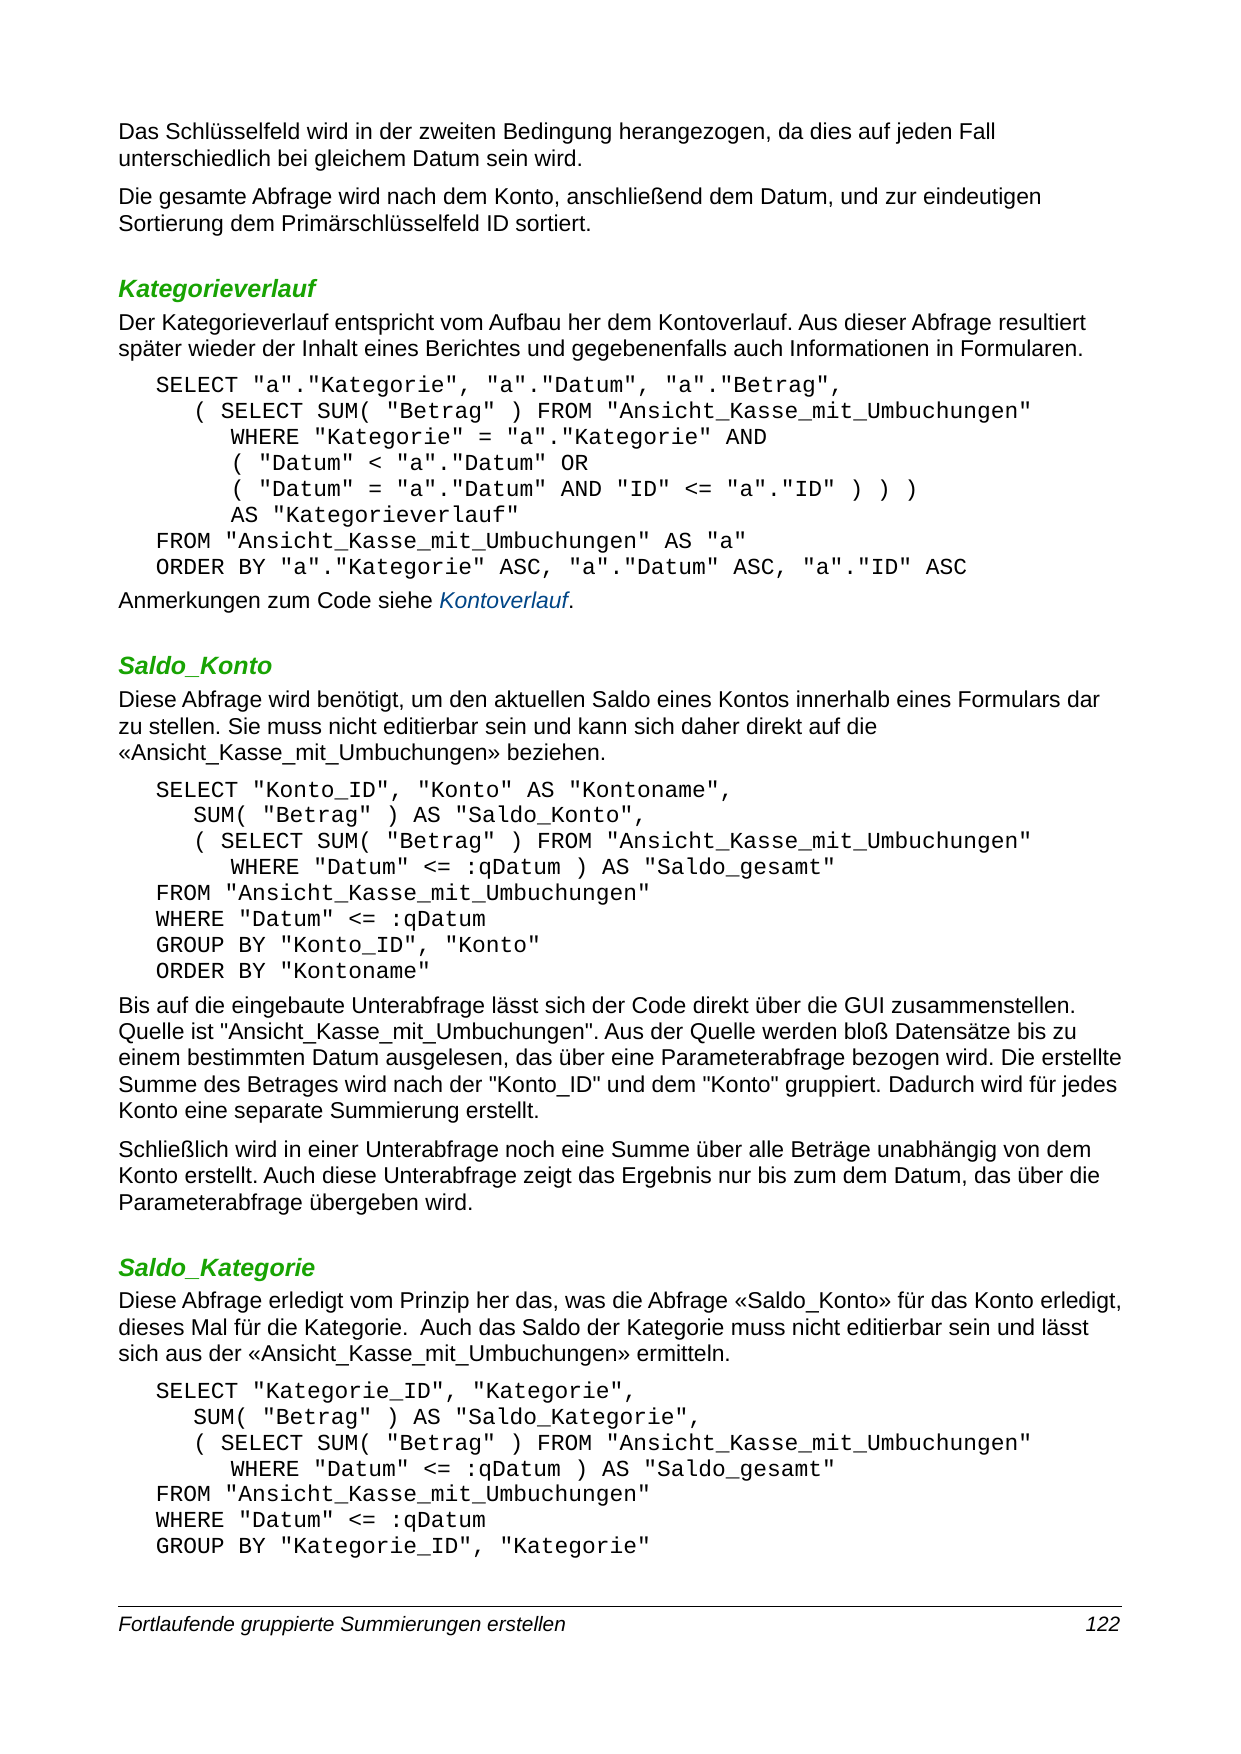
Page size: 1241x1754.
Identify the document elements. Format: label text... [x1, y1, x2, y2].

text GROUP BY "Konto_ID", "Konto" [156, 933, 1122, 959]
text ( SELECT SUM( "Betrag" ) FROM "Ansicht_Kasse_mit_Umbuchungen" [156, 400, 1122, 426]
text FROM "Ansicht_Kasse_mit_Umbuchungen" [156, 882, 1122, 908]
text ( "Datum" = "a"."Datum" AND "ID" <= "a"."ID" ) ) ) AS "Kategorieverlauf" FROM "Ansicht_Kasse_mit_Umbuchungen" AS "a" [156, 477, 1122, 555]
subtitle Saldo_Konto [118, 651, 1122, 680]
text FROM "Ansicht_Kasse_mit_Umbuchungen" [156, 1483, 1122, 1509]
text SELECT "Konto_ID", "Konto" AS "Kontoname", [156, 778, 1122, 804]
text ORDER BY "a"."Kategorie" ASC, "a"."Datum" ASC, "a"."ID" ASC [156, 555, 1122, 581]
text SELECT "a"."Kategorie", "a"."Datum", "a"."Betrag", [156, 374, 1122, 400]
text Diese Abfrage erledigt vom Prinzip her das, was die Abfrage «Saldo_Konto» für das Konto erledigt, dieses Mal für die Kategorie. Auch das Saldo der Kategorie muss nicht editierbar sein und lässt sich aus der «Ansicht_Kasse_mit_Umbuchungen» ermitteln. [118, 1287, 1122, 1367]
text SUM( "Betrag" ) AS "Saldo_Kategorie", [156, 1405, 1122, 1431]
text Der Kategorieverlauf entspricht vom Aufbau her dem Kontoverlauf. Aus dieser Abfrage resultiert später wieder der Inhalt eines Berichtes und gegebenenfalls auch Informationen in Formularen. [118, 308, 1122, 361]
text WHERE "Kategorie" = "a"."Kategorie" AND [156, 426, 1122, 452]
text ORDER BY "Kontoname" [156, 959, 1122, 985]
text WHERE "Datum" <= :qDatum ) AS "Saldo_gesamt" [156, 856, 1122, 882]
text Anmerkungen zum Code siehe Kontoverlauf. [118, 587, 1122, 614]
text Die gesamte Abfrage wird nach dem Konto, anschließend dem Datum, und zur eindeutigen Sortierung dem Primärschlüsselfeld ID sortiert. [118, 183, 1122, 236]
text WHERE "Datum" <= :qDatum [156, 1509, 1122, 1535]
text WHERE "Datum" <= :qDatum ) AS "Saldo_gesamt" [156, 1457, 1122, 1483]
text GROUP BY "Kategorie_ID", "Kategorie" [156, 1535, 1122, 1561]
text SELECT "Kategorie_ID", "Kategorie", [156, 1379, 1122, 1405]
text Schließlich wird in einer Unterabfrage noch eine Summe über alle Beträge unabhängig von dem Konto erstellt. Auch diese Unterabfrage zeigt das Ergebnis nur bis zum dem Datum, das über die Parameterabfrage übergeben wird. [118, 1136, 1122, 1215]
subtitle Kategorieverlauf [118, 273, 1122, 302]
text ( SELECT SUM( "Betrag" ) FROM "Ansicht_Kasse_mit_Umbuchungen" [156, 1431, 1122, 1457]
text Das Schlüsselfeld wird in der zweiten Bedingung herangezogen, da dies auf jeden Fall unterschiedlich bei gleichem Datum sein wird. [118, 118, 1122, 171]
text SUM( "Betrag" ) AS "Saldo_Konto", [156, 804, 1122, 830]
text ( SELECT SUM( "Betrag" ) FROM "Ansicht_Kasse_mit_Umbuchungen" [156, 830, 1122, 856]
text Bis auf die eingebaute Unterabfrage lässt sich der Code direkt über die GUI zusammenstellen. Quelle ist "Ansicht_Kasse_mit_Umbuchungen". Aus der Quelle werden bloß Datensätze bis zu einem bestimmten Datum ausgelesen, das über eine Parameterabfrage bezogen wird. Die erstellte Summe des Betrages wird nach der "Konto_ID" und dem "Konto" gruppiert. Dadurch wird für jedes Konto eine separate Summierung erstellt. [118, 992, 1122, 1123]
text Diese Abfrage wird benötigt, um den aktuellen Saldo eines Kontos innerhalb eines Formulars dar zu stellen. Sie muss nicht editierbar sein und kann sich daher direkt auf die «Ansicht_Kasse_mit_Umbuchungen» beziehen. [118, 686, 1122, 765]
text WHERE "Datum" <= :qDatum [156, 908, 1122, 933]
text ( "Datum" < "a"."Datum" OR [156, 452, 1122, 477]
subtitle Saldo_Kategorie [118, 1252, 1122, 1281]
